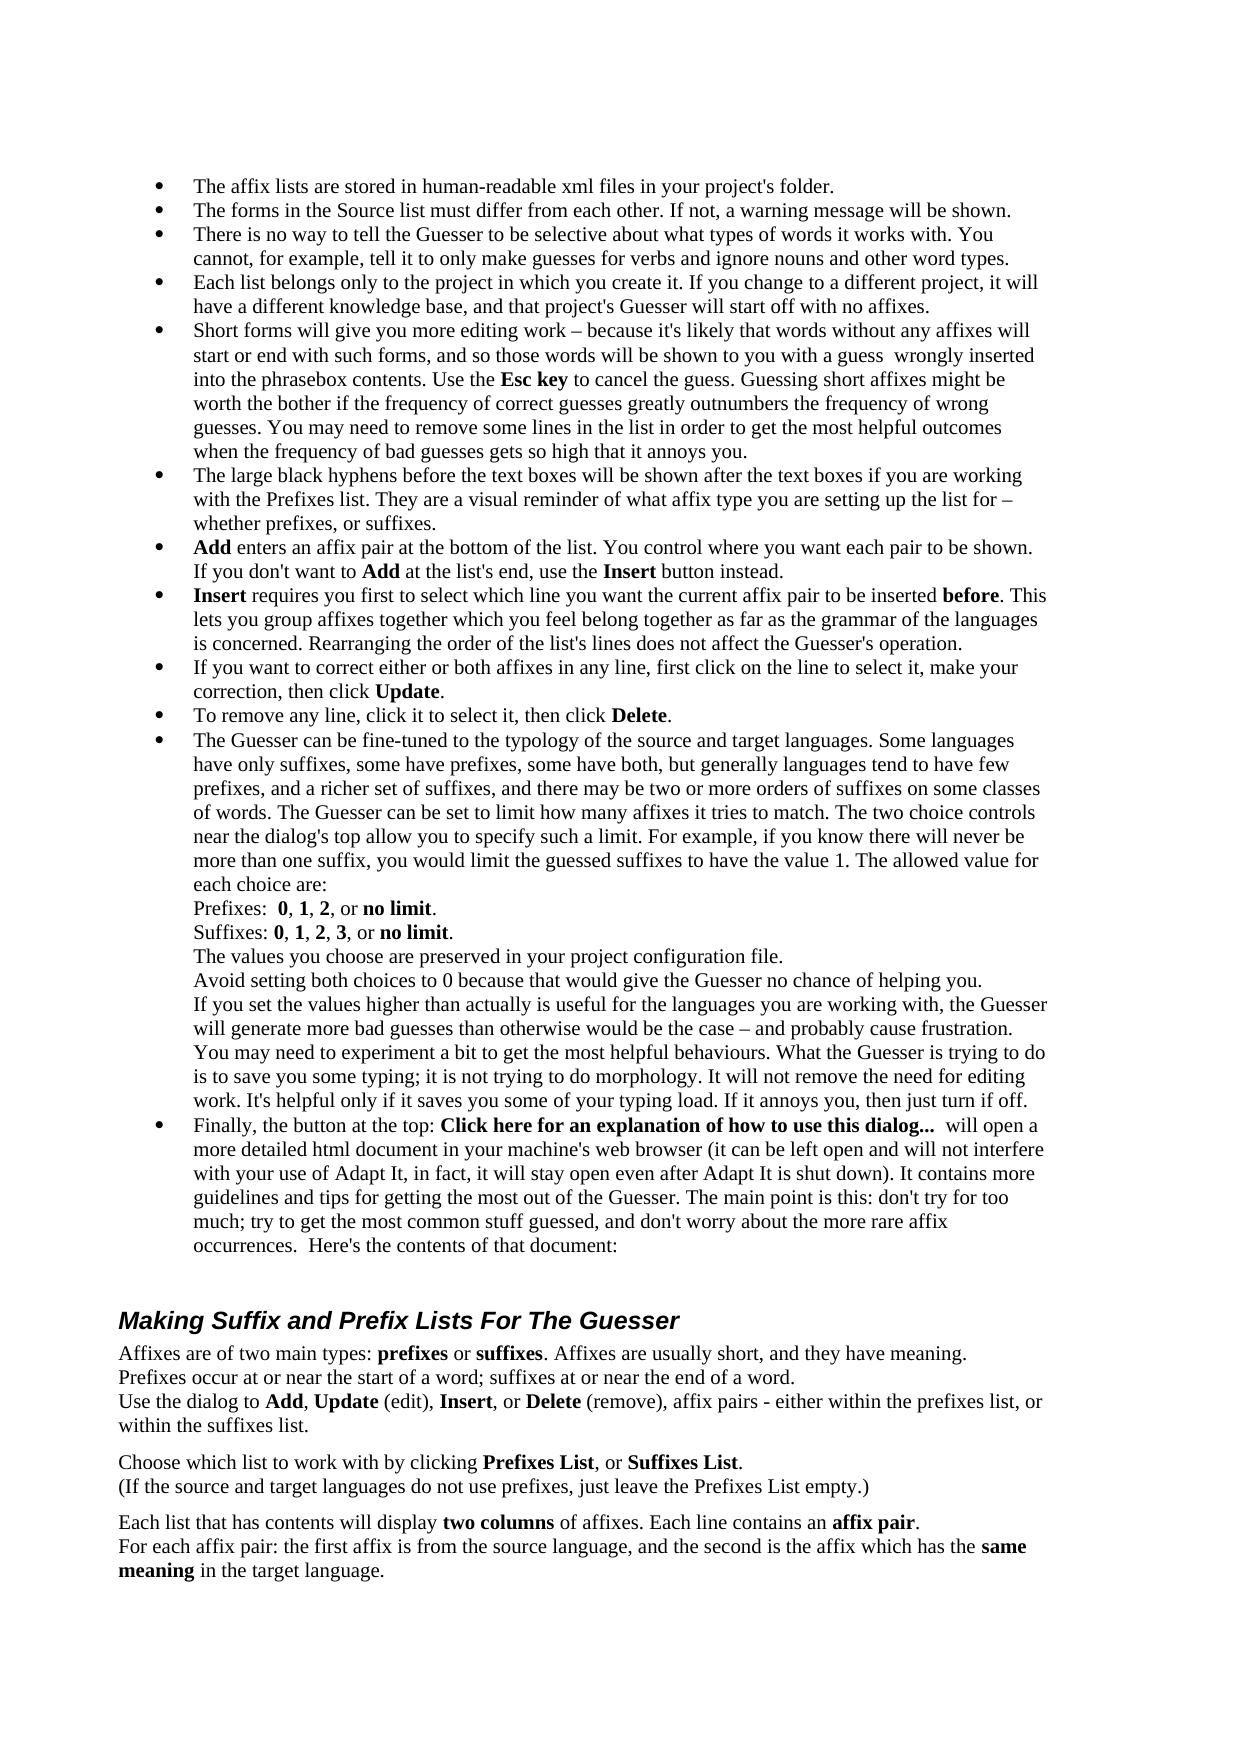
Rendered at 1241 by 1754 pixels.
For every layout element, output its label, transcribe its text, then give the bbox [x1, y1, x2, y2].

list There is no way to tell the Guesser to be selective about what types of words it works with. You cannot, for example, tell it to only make guesses for verbs and ignore nouns and other word types. [156, 222, 1048, 270]
list The Guesser can be fine-tuned to the typology of the source and target languages. Some languages have only suffixes, some have prefixes, some have both, but generally languages tend to have few prefixes, and a richer set of suffixes, and there may be two or more orders of suffixes on some classes of words. The Guesser can be set to limit how many affixes it tries to match. The two choice controls near the dialog's top allow you to specify such a limit. For example, if you know there will never be more than one suffix, you would limit the guessed suffixes to have the value 1. The allowed value for each choice are: Prefixes: 0, 1, 2, or no limit. Suffixes: 0, 1, 2, 3, or no limit. The values you choose are preserved in your project configuration file. Avoid setting both choices to 0 because that would give the Guesser no chance of helping you. If you set the values higher than actually is useful for the languages you are working with, the Guesser will generate more bad guesses than otherwise would be the case – and probably cause frustration. You may need to experiment a bit to get the most helpful behaviours. What the Guesser is trying to do is to save you some typing; it is not trying to do morphology. It will not remove the need for editing work. It's helpful only if it saves you some of your typing load. If it annoys you, then just turn if off. [156, 727, 1048, 1112]
list The large black hyphens before the text boxes will be shown after the text boxes if you are working with the Prefixes list. They are a visual reminder of what affix type you are setting up the list for – whether prefixes, or suffixes. [156, 463, 1048, 535]
list Finally, the button at the top: Click here for an explanation of how to use this dialog... will open a more detailed html document in your machine's web browser (it can be left open and will not interfere with your use of Adapt It, in fact, it will stay open even after Adapt It is shut down). It contains more guidelines and tips for getting the most out of the Guesser. The main point is this: don't try for too much; try to get the most common stuff guessed, and don't worry about the more rare affix occurrences. Here's the contents of that document: [156, 1112, 1048, 1281]
list To remove any line, click it to select it, then click Delete. [156, 703, 1048, 727]
text Choose which list to work with by clicking Prefixes List, or Suffixes List. (If the source and target languages do not use prefixes, just leave the Prefixes List empty.) [118, 1450, 1048, 1498]
list Add enters an affix pair at the bottom of the list. You control where you want each pair to be shown. If you don't want to Add at the list's end, use the Insert button instead. [156, 535, 1048, 583]
subtitle Making Suffix and Prefix Lists For The Guesser [118, 1306, 1048, 1335]
list Each list belongs only to the project in which you create it. If you change to a different project, it will have a different knowledge base, and that project's Guesser will start off with no affixes. [156, 270, 1048, 318]
text Each list that has contents will display two columns of affixes. Each line contains an affix pair. For each affix pair: the first affix is from the source language, and the second is the affix which has the same meaning in the target language. [118, 1510, 1048, 1582]
list If you want to correct either or both affixes in any line, first click on the line to select it, make your correction, then click Update. [156, 655, 1048, 703]
text Affixes are of two main types: prefixes or suffixes. Affixes are usually short, and they have meaning. Prefixes occur at or near the start of a word; suffixes at or near the end of a word. Use the dialog to Add, Update (edit), Insert, or Delete (remove), affix pairs - either within the prefixes list, or within the suffixes list. [118, 1341, 1048, 1437]
list Insert requires you first to select which line you want the current affix pair to be inserted before. This lets you group affixes together which you feel belong together as far as the grammar of the languages is concerned. Rearranging the order of the list's lines does not affect the Guesser's operation. [156, 583, 1048, 655]
list The forms in the Source list must differ from each other. If not, a warning message will be shown. [156, 198, 1048, 222]
list The affix lists are stored in human-readable xml files in your project's folder. [156, 174, 1048, 198]
list Short forms will give you more editing work – because it's likely that words without any affixes will start or end with such forms, and so those words will be shown to you with a guess wrongly inserted into the phrasebox contents. Use the Esc key to cancel the guess. Guessing short affixes might be worth the bother if the frequency of correct guesses greatly outnumbers the frequency of wrong guesses. You may need to remove some lines in the list in order to get the most helpful outcomes when the frequency of bad guesses gets so high that it annoys you. [156, 318, 1048, 463]
